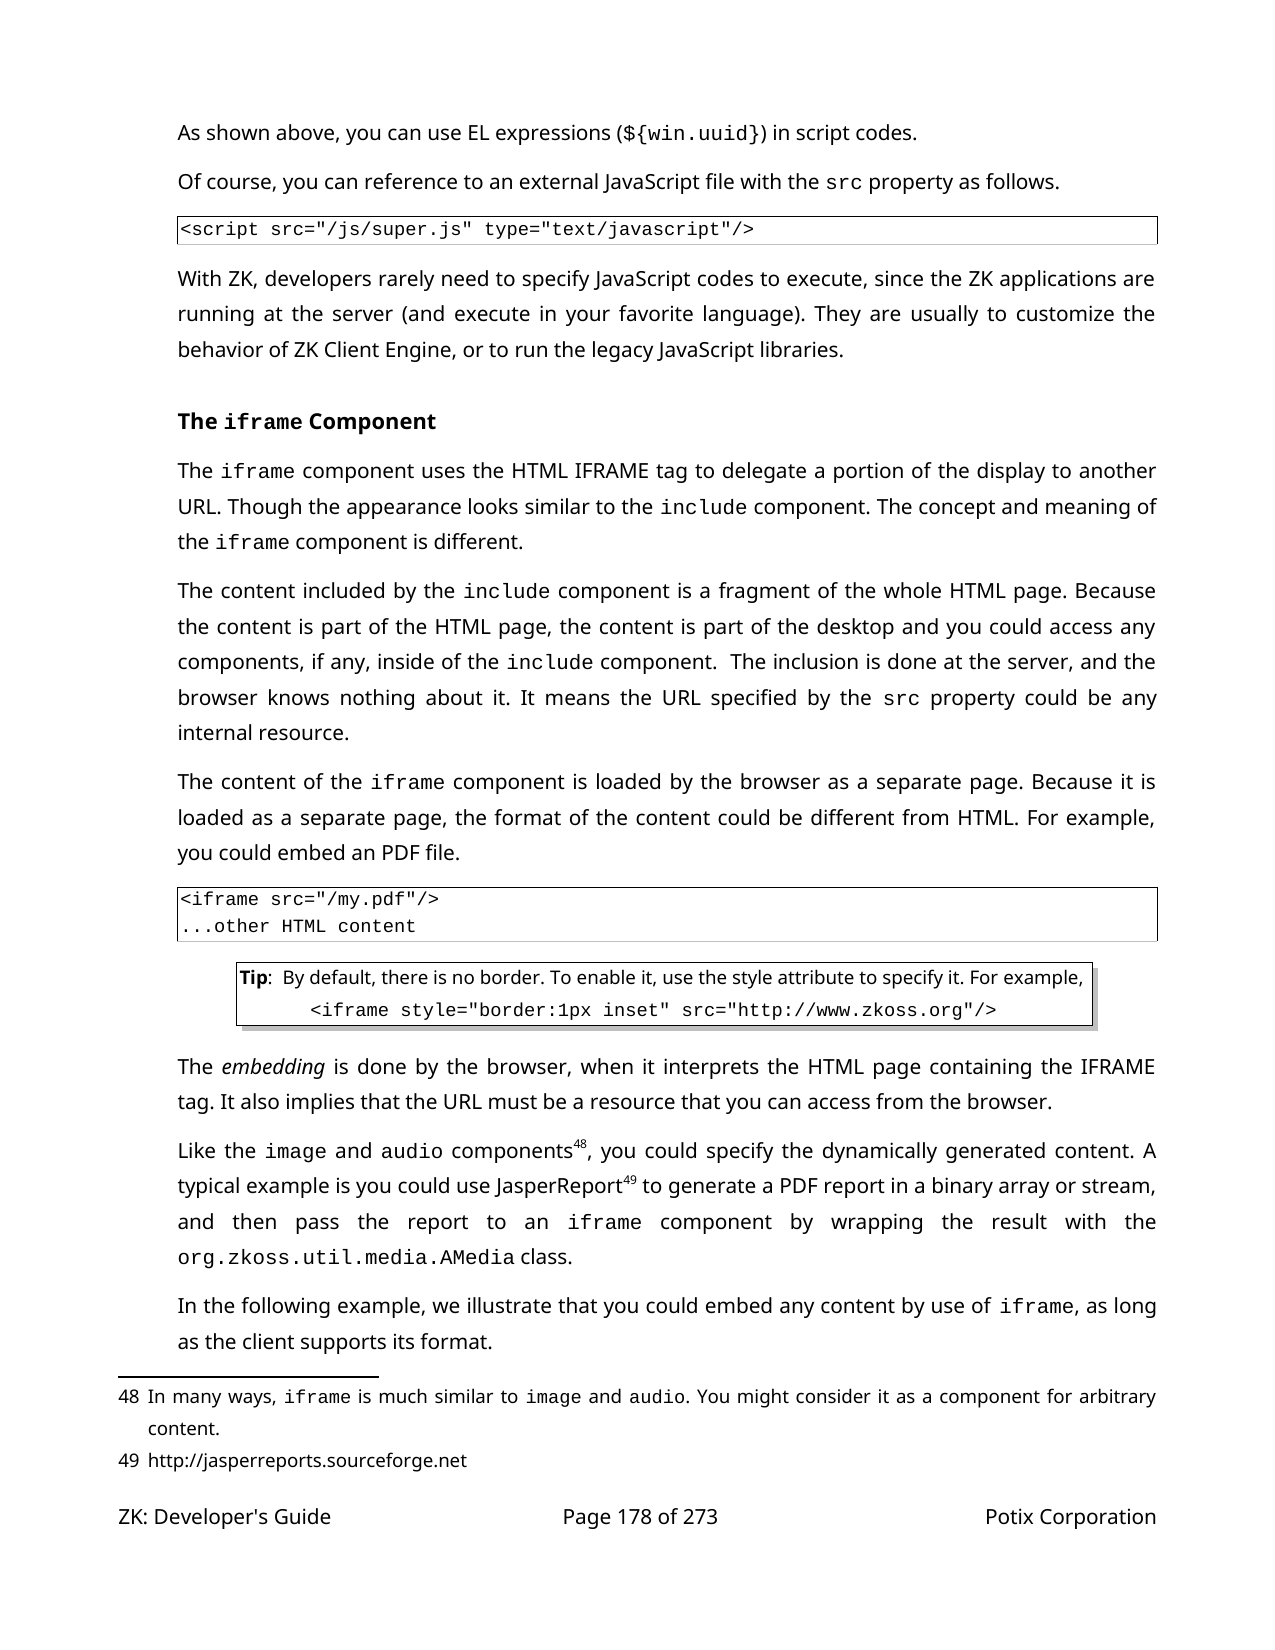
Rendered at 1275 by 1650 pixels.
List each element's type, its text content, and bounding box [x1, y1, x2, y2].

text With ZK, developers rarely need to specify JavaScript codes to execute, since the ZK applications are running at the server (and execute in your favorite language). They are usually to customize the behavior of ZK Client Engine, or to run the legacy JavaScript libraries. [177, 264, 1157, 363]
text As shown above, you can use EL expressions (${win.uuid}) in script codes. [177, 118, 1157, 147]
text The embedding is done by the browser, when it interprets the HTML page containing the IFRAME tag. It also implies that the URL must be a resource that you can access from the browser. [177, 1052, 1157, 1115]
text http://jasperreports.sourceforge.net [118, 1447, 1157, 1473]
text <script src="/js/super.js" type="text/javascript"/> [178, 217, 1157, 244]
text In the following example, we illustrate that you could embed any content by use of iframe, as long as the client supports its format. [177, 1291, 1157, 1355]
text ...other HTML content [178, 914, 1157, 941]
text The content of the iframe component is loaded by the browser as a separate page. Because it is loaded as a separate page, the format of the content could be different from HTML. For example, you could embed an PDF file. [177, 767, 1157, 866]
text In many ways, iframe is much similar to image and audio. You might consider it as a component for arbitrary content. [118, 1383, 1157, 1441]
text Tip: By default, there is no border. To enable it, use the style attribute to specify it. For example, <iframe style="border:1px inset" src="http://www.zkoss.org"/> [237, 963, 1092, 1025]
text Of course, you can reference to an external JavaScript file with the src property as follows. [177, 167, 1157, 196]
text <iframe src="/my.pdf"/> [178, 888, 1157, 911]
text The content included by the include component is a fragment of the whole HTML page. Because the content is part of the HTML page, the content is part of the desktop and you could access any components, if any, inside of the include component. The inclusion is done at the server, and the browser knows nothing about it. It means the URL specified by the src property could be any internal resource. [177, 576, 1157, 746]
text Like the image and audio components, you could specify the dynamically generated content. A typical example is you could use JasperReport to generate a PDF report in a binary array or stream, and then pass the report to an iframe component by wrapping the result with the org.zkoss.util.media.AMedia class. [177, 1136, 1157, 1271]
subtitle The iframe Component [177, 406, 1157, 436]
text The iframe component uses the HTML IFRAME tag to delegate a portion of the display to another URL. Though the appearance looks similar to the include component. The concept and meaning of the iframe component is different. [177, 456, 1157, 556]
